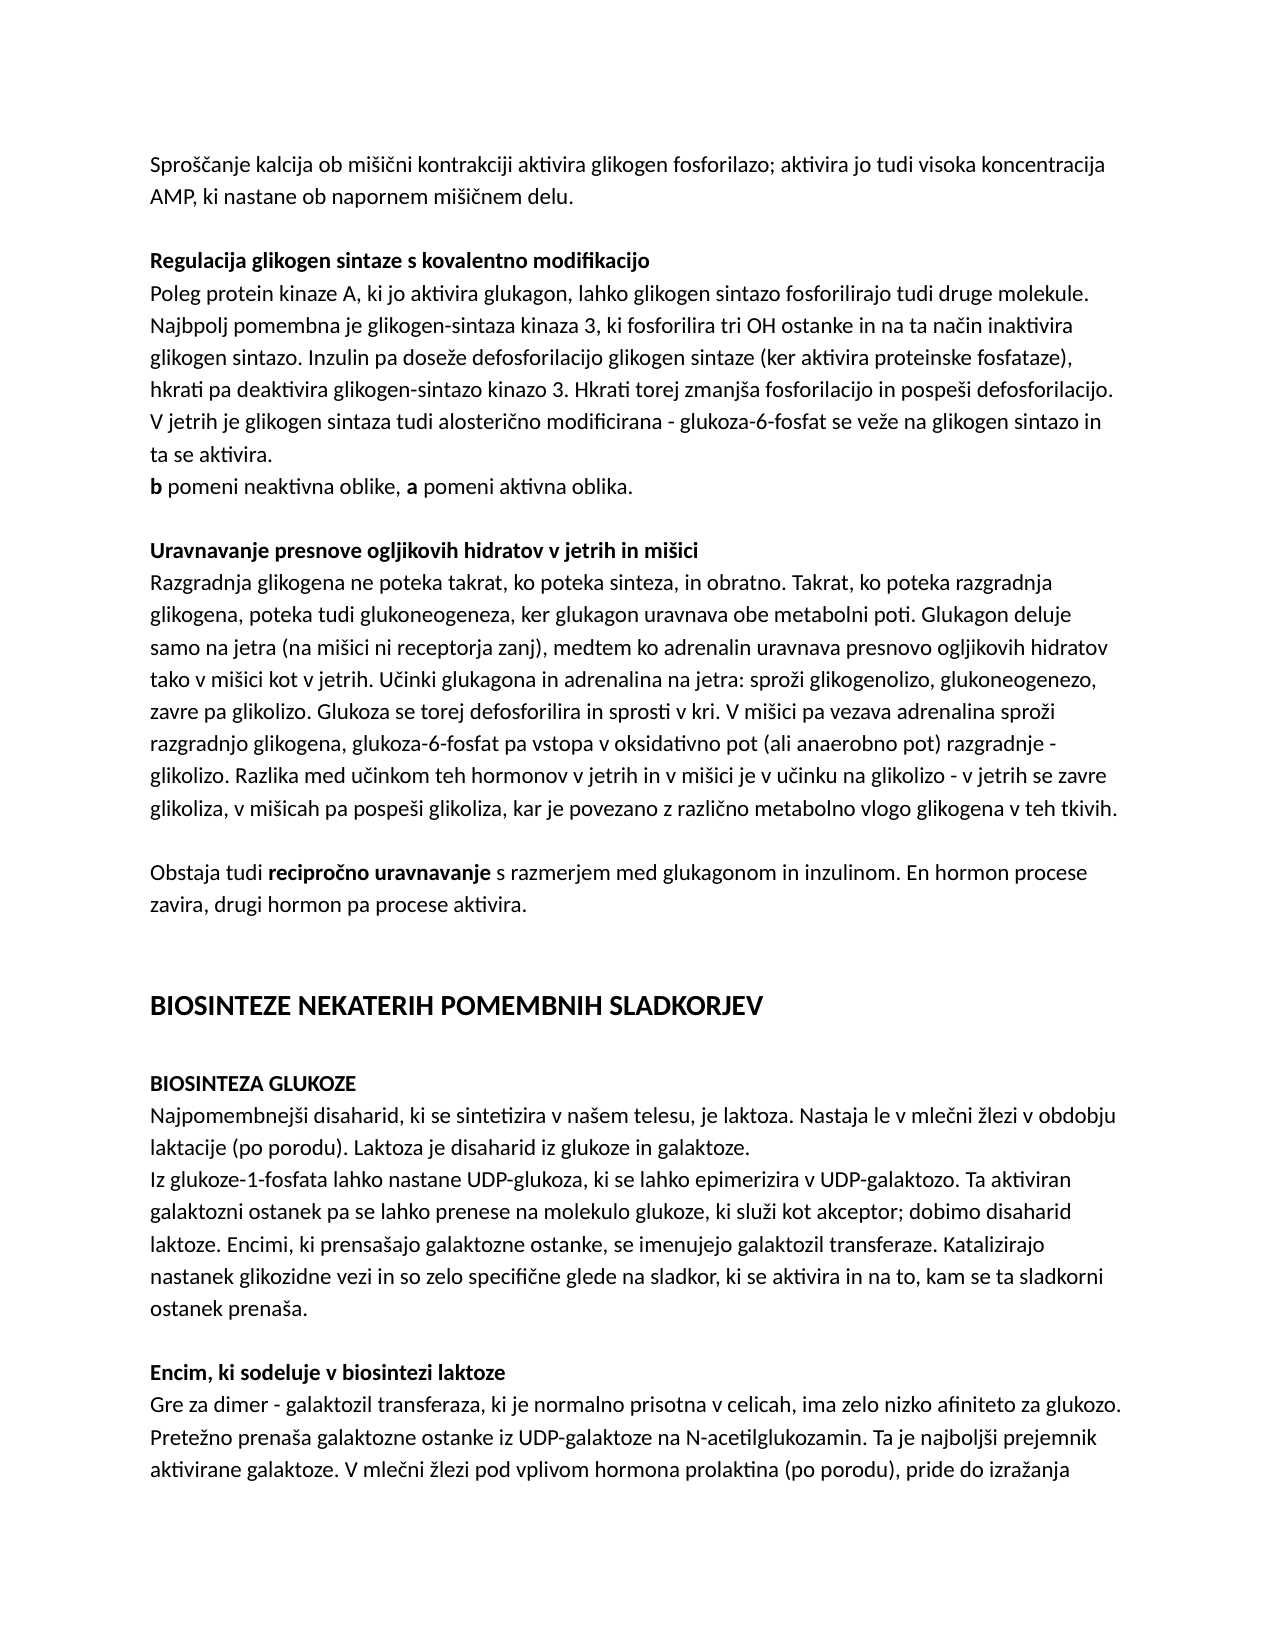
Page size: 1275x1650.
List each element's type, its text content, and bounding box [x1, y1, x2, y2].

text Sproščanje kalcija ob mišični kontrakciji aktivira glikogen fosforilazo; aktivira jo tudi visoka koncentracija AMP, ki nastane ob napornem mišičnem delu. [150, 150, 1125, 210]
text Gre za dimer - galaktozil transferaza, ki je normalno prisotna v celicah, ima zelo nizko afiniteto za glukozo. Pretežno prenaša galaktozne ostanke iz UDP-galaktoze na N-acetilglukozamin. Ta je najboljši prejemnik aktivirane galaktoze. V mlečni žlezi pod vplivom hormona prolaktina (po porodu), pride do izražanja [150, 1391, 1125, 1483]
text b pomeni neaktivna oblike, a pomeni aktivna oblika. [150, 472, 1125, 500]
text BIOSINTEZA GLUKOZE [150, 1069, 1125, 1097]
text Encim, ki sodeluje v biosintezi laktoze [150, 1358, 1125, 1386]
text Najpomembnejši disaharid, ki se sintetizira v našem telesu, je laktoza. Nastaja le v mlečni žlezi v obdobju laktacije (po porodu). Laktoza je disaharid iz glukoze in galaktoze. [150, 1101, 1125, 1161]
text V jetrih je glikogen sintaza tudi alosterično modificirana - glukoza-6-fosfat se veže na glikogen sintazo in ta se aktivira. [150, 407, 1125, 468]
text Iz glukoze-1-fosfata lahko nastane UDP-glukoza, ki se lahko epimerizira v UDP-galaktozo. Ta aktiviran galaktozni ostanek pa se lahko prenese na molekulo glukoze, ki služi kot akceptor; dobimo disaharid laktoze. Encimi, ki prensašajo galaktozne ostanke, se imenujejo galaktozil transferaze. Katalizirajo nastanek glikozidne vezi in so zelo specifične glede na sladkor, ki se aktivira in na to, kam se ta sladkorni ostanek prenaša. [150, 1165, 1125, 1322]
text Razgradnja glikogena ne poteka takrat, ko poteka sinteza, in obratno. Takrat, ko poteka razgradnja glikogena, poteka tudi glukoneogeneza, ker glukagon uravnava obe metabolni poti. Glukagon deluje samo na jetra (na mišici ni receptorja zanj), medtem ko adrenalin uravnava presnovo ogljikovih hidratov tako v mišici kot v jetrih. Učinki glukagona in adrenalina na jetra: sproži glikogenolizo, glukoneogenezo, zavre pa glikolizo. Glukoza se torej defosforilira in sprosti v kri. V mišici pa vezava adrenalina sproži razgradnjo glikogena, glukoza-6-fosfat pa vstopa v oksidativno pot (ali anaerobno pot) razgradnje - glikolizo. Razlika med učinkom teh hormonov v jetrih in v mišici je v učinku na glikolizo - v jetrih se zavre glikoliza, v mišicah pa pospeši glikoliza, kar je povezano z različno metabolno vlogo glikogena v teh tkivih. [150, 568, 1125, 822]
text Regulacija glikogen sintaze s kovalentno modifikacijo [150, 247, 1125, 274]
text Obstaja tudi recipročno uravnavanje s razmerjem med glukagonom in inzulinom. En hormon procese zavira, drugi hormon pa procese aktivira. [150, 858, 1125, 918]
text BIOSINTEZE NEKATERIH POMEMBNIH SLADKORJEV [150, 987, 1125, 1022]
text Uravnavanje presnove ogljikovih hidratov v jetrih in mišici [150, 536, 1125, 564]
text Poleg protein kinaze A, ki jo aktivira glukagon, lahko glikogen sintazo fosforilirajo tudi druge molekule. Najbpolj pomembna je glikogen-sintaza kinaza 3, ki fosforilira tri OH ostanke in na ta način inaktivira glikogen sintazo. Inzulin pa doseže defosforilacijo glikogen sintaze (ker aktivira proteinske fosfataze), hkrati pa deaktivira glikogen-sintazo kinazo 3. Hkrati torej zmanjša fosforilacijo in pospeši defosforilacijo. [150, 279, 1125, 403]
